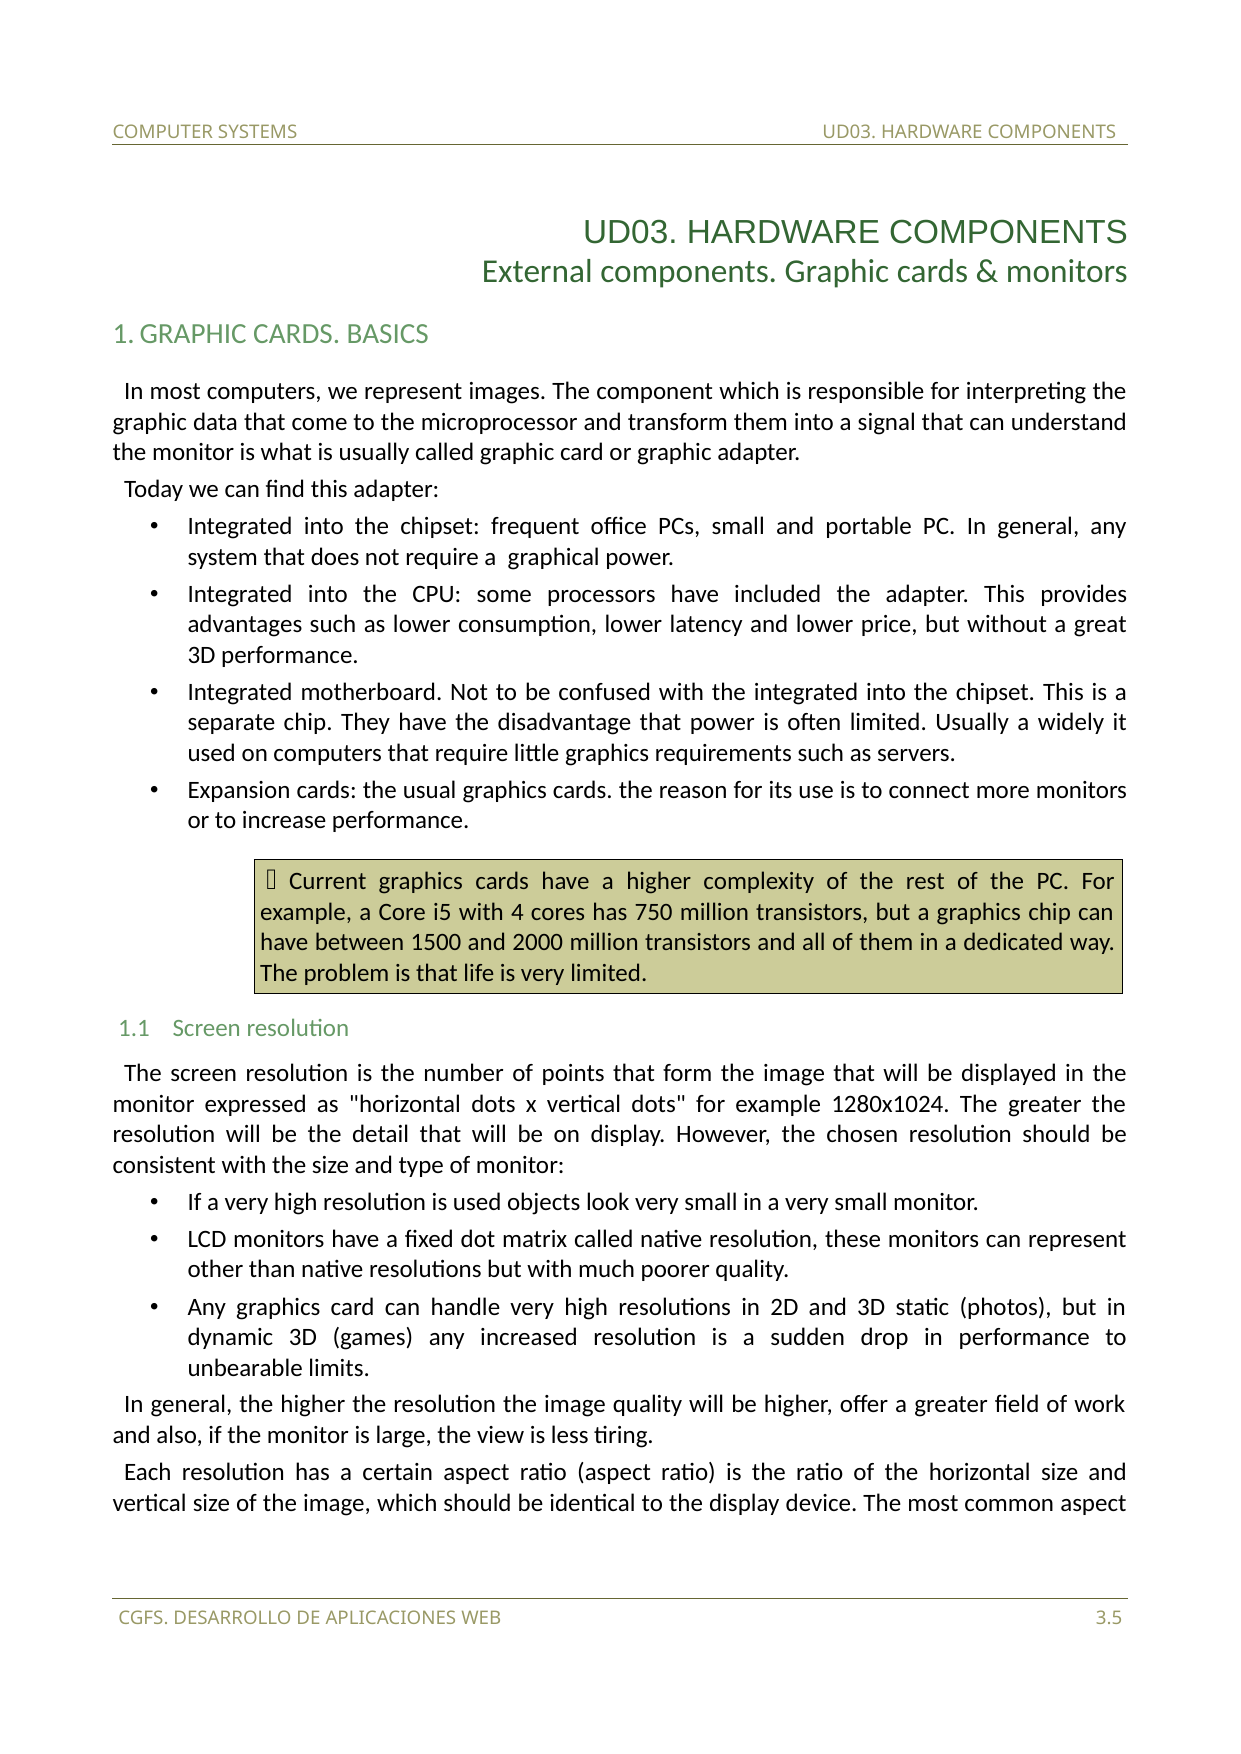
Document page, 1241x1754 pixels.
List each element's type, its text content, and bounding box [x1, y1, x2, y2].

list Integrated into the chipset: frequent office PCs, small and portable PC. In general, any system that does not require a graphical power. [150, 510, 1128, 571]
text The screen resolution is the number of points that form the image that will be displayed in the monitor expressed as "horizontal dots x vertical dots" for example 1280x1024. The greater the resolution will be the detail that will be on display. However, the chosen resolution should be consistent with the size and type of monitor: [112, 1058, 1128, 1180]
subtitle Screen resolution [112, 1012, 1128, 1043]
list If a very high resolution is used objects look very small in a very small monitor. [150, 1186, 1128, 1217]
text In general, the higher the resolution the image quality will be higher, offer a greater field of work and also, if the monitor is large, the view is less tiring. [112, 1389, 1128, 1450]
list Expansion cards: the usual graphics cards. the reason for its use is to connect more monitors or to increase performance. [150, 774, 1128, 835]
list Integrated into the CPU: some processors have included the adapter. This provides advantages such as lower consumption, lower latency and lower price, but without a great 3D performance. [150, 578, 1128, 669]
text Each resolution has a certain aspect ratio (aspect ratio) is the ratio of the horizontal size and vertical size of the image, which should be identical to the display device. The most common aspect [112, 1456, 1128, 1517]
text External components. Graphic cards & monitors [112, 250, 1128, 291]
list LCD monitors have a fixed dot matrix called native resolution, these monitors can represent other than native resolutions but with much poorer quality. [150, 1223, 1128, 1284]
list Integrated motherboard. Not to be confused with the integrated into the chipset. This is a separate chip. They have the disadvantage that power is often limited. Usually a widely it used on computers that require little graphics requirements such as servers. [150, 676, 1128, 767]
text UD03. Hardware components [112, 212, 1128, 250]
text Today we can find this adapter: [112, 473, 1128, 504]
list Any graphics card can handle very high resolutions in 2D and 3D static (photos), but in dynamic 3D (games) any increased resolution is a sudden drop in performance to unbearable limits. [150, 1291, 1128, 1382]
subtitle Graphic cards. Basics [112, 316, 1128, 351]
text In most computers, we represent images. The component which is responsible for interpreting the graphic data that come to the microprocessor and transform them into a signal that can understand the monitor is what is usually called graphic card or graphic adapter. [112, 375, 1128, 467]
text  Current graphics cards have a higher complexity of the rest of the PC. For example, a Core i5 with 4 cores has 750 million transistors, but a graphics chip can have between 1500 and 2000 million transistors and all of them in a dedicated way. The problem is that life is very limited. [255, 860, 1122, 993]
